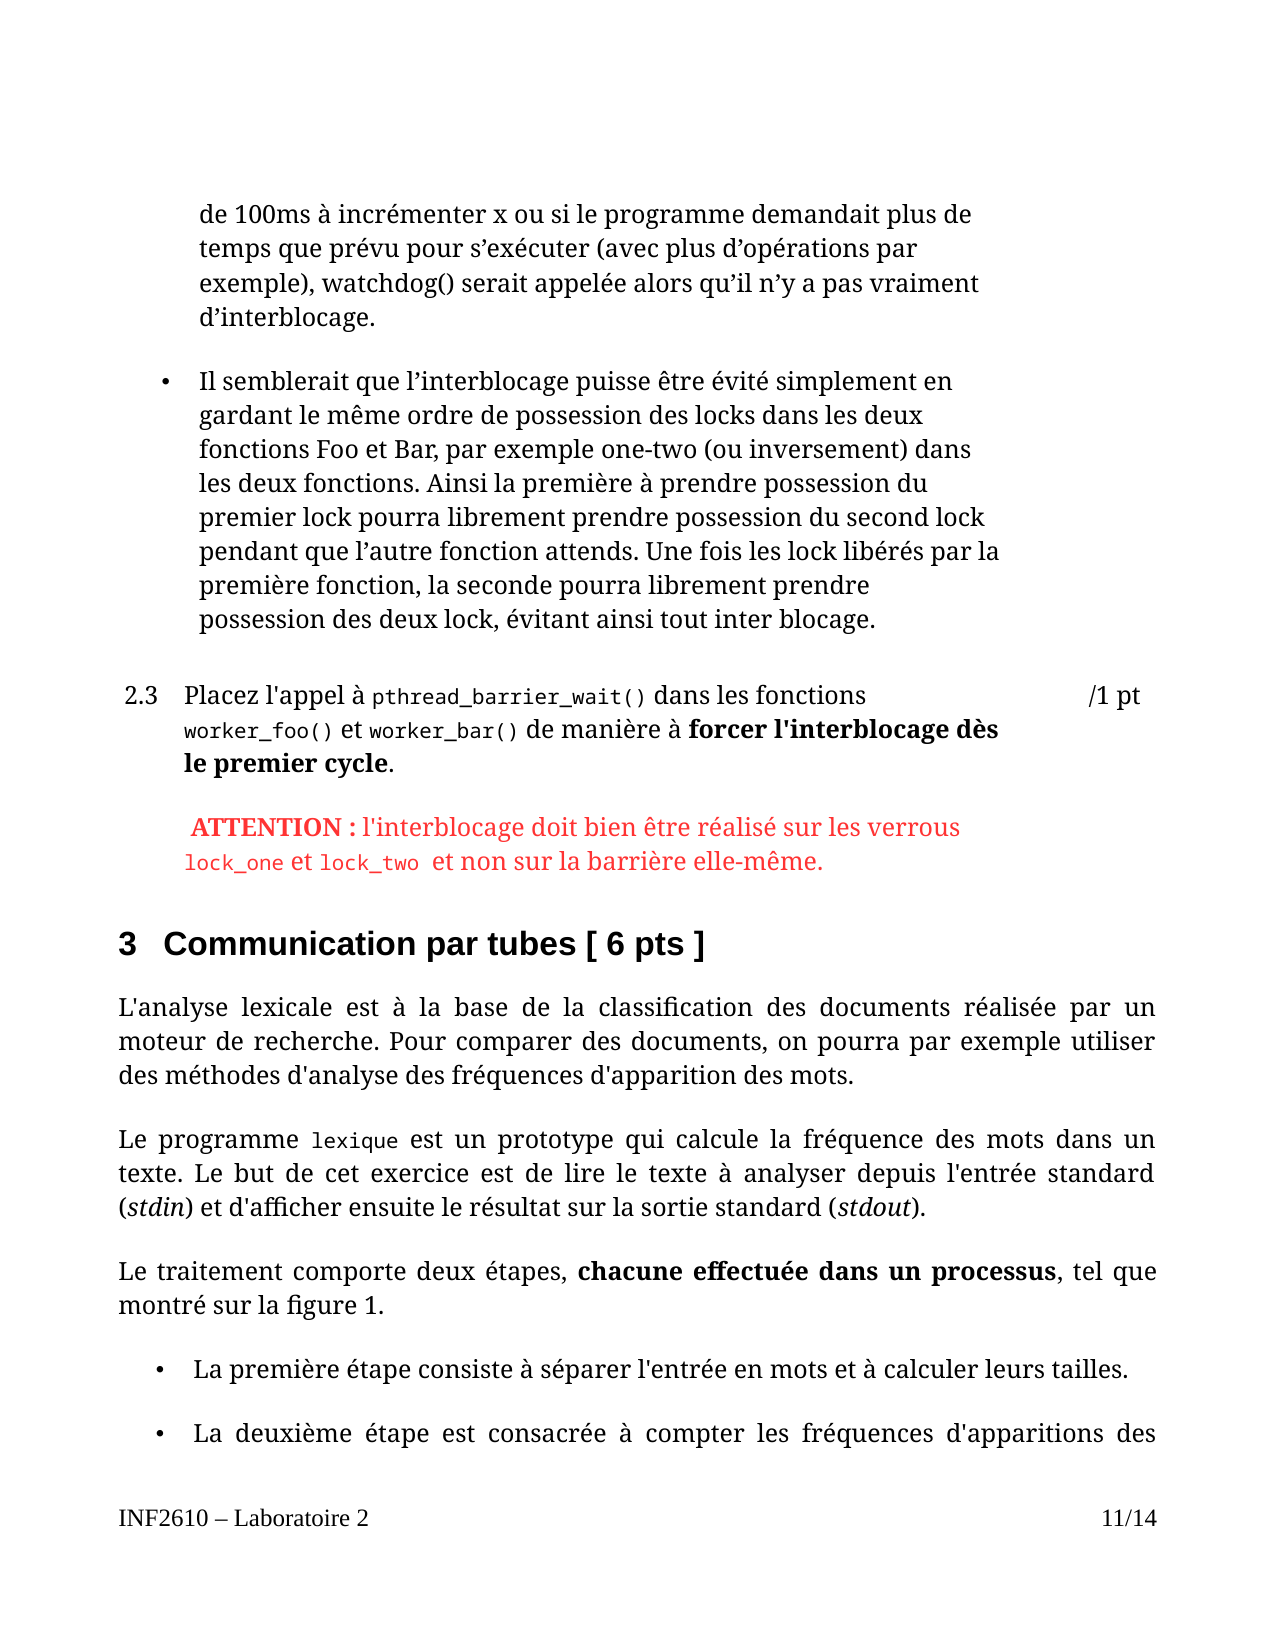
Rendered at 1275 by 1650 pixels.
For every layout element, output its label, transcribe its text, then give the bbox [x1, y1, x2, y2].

table_cell [1008, 176, 1077, 657]
text Le traitement comporte deux étapes, chacune effectuée dans un processus, tel que montré sur la figure 1. [118, 1254, 1157, 1322]
text L'analyse lexicale est à la base de la classification des documents réalisée par un moteur de recherche. Pour comparer des documents, on pourra par exemple utiliser des méthodes d'analyse des fréquences d'apparition des mots. [118, 989, 1157, 1092]
table_cell [1077, 176, 1157, 657]
table_cell Placez l'appel à pthread_barrier_wait() dans les fonctions worker_foo() et worker_bar() de manière à forcer l'interblocage dès le premier cycle. ATTENTION : l'interblocage doit bien être réalisé sur les verrous lock_one et lock_two et non sur la barrière elle-même. [118, 657, 1007, 898]
list La première étape consiste à séparer l'entrée en mots et à calculer leurs tailles. [156, 1352, 1157, 1386]
text Le programme lexique est un prototype qui calcule la fréquence des mots dans un texte. Le but de cet exercice est de lire le texte à analyser depuis l'entrée standard (stdin) et d'afficher ensuite le résultat sur la sortie standard (stdout). [118, 1122, 1157, 1224]
table_cell /1 pt [1077, 657, 1157, 898]
subtitle Communication par tubes [ 6 pts ] [118, 923, 1157, 962]
table_cell de 100ms à incrémenter x ou si le programme demandait plus de temps que prévu pour s’exécuter (avec plus d’opérations par exemple), watchdog() serait appelée alors qu’il n’y a pas vraiment d’interblocage. Il semblerait que l’interblocage puisse être évité simplement en gardant le même ordre de possession des locks dans les deux fonctions Foo et Bar, par exemple one-two (ou inversement) dans les deux fonctions. Ainsi la première à prendre possession du premier lock pourra librement prendre possession du second lock pendant que l’autre fonction attends. Une fois les lock libérés par la première fonction, la seconde pourra librement prendre possession des deux lock, évitant ainsi tout inter blocage. [118, 176, 1007, 657]
list La deuxième étape est consacrée à compter les fréquences d'apparitions des [156, 1416, 1157, 1450]
table_cell [1008, 657, 1077, 898]
